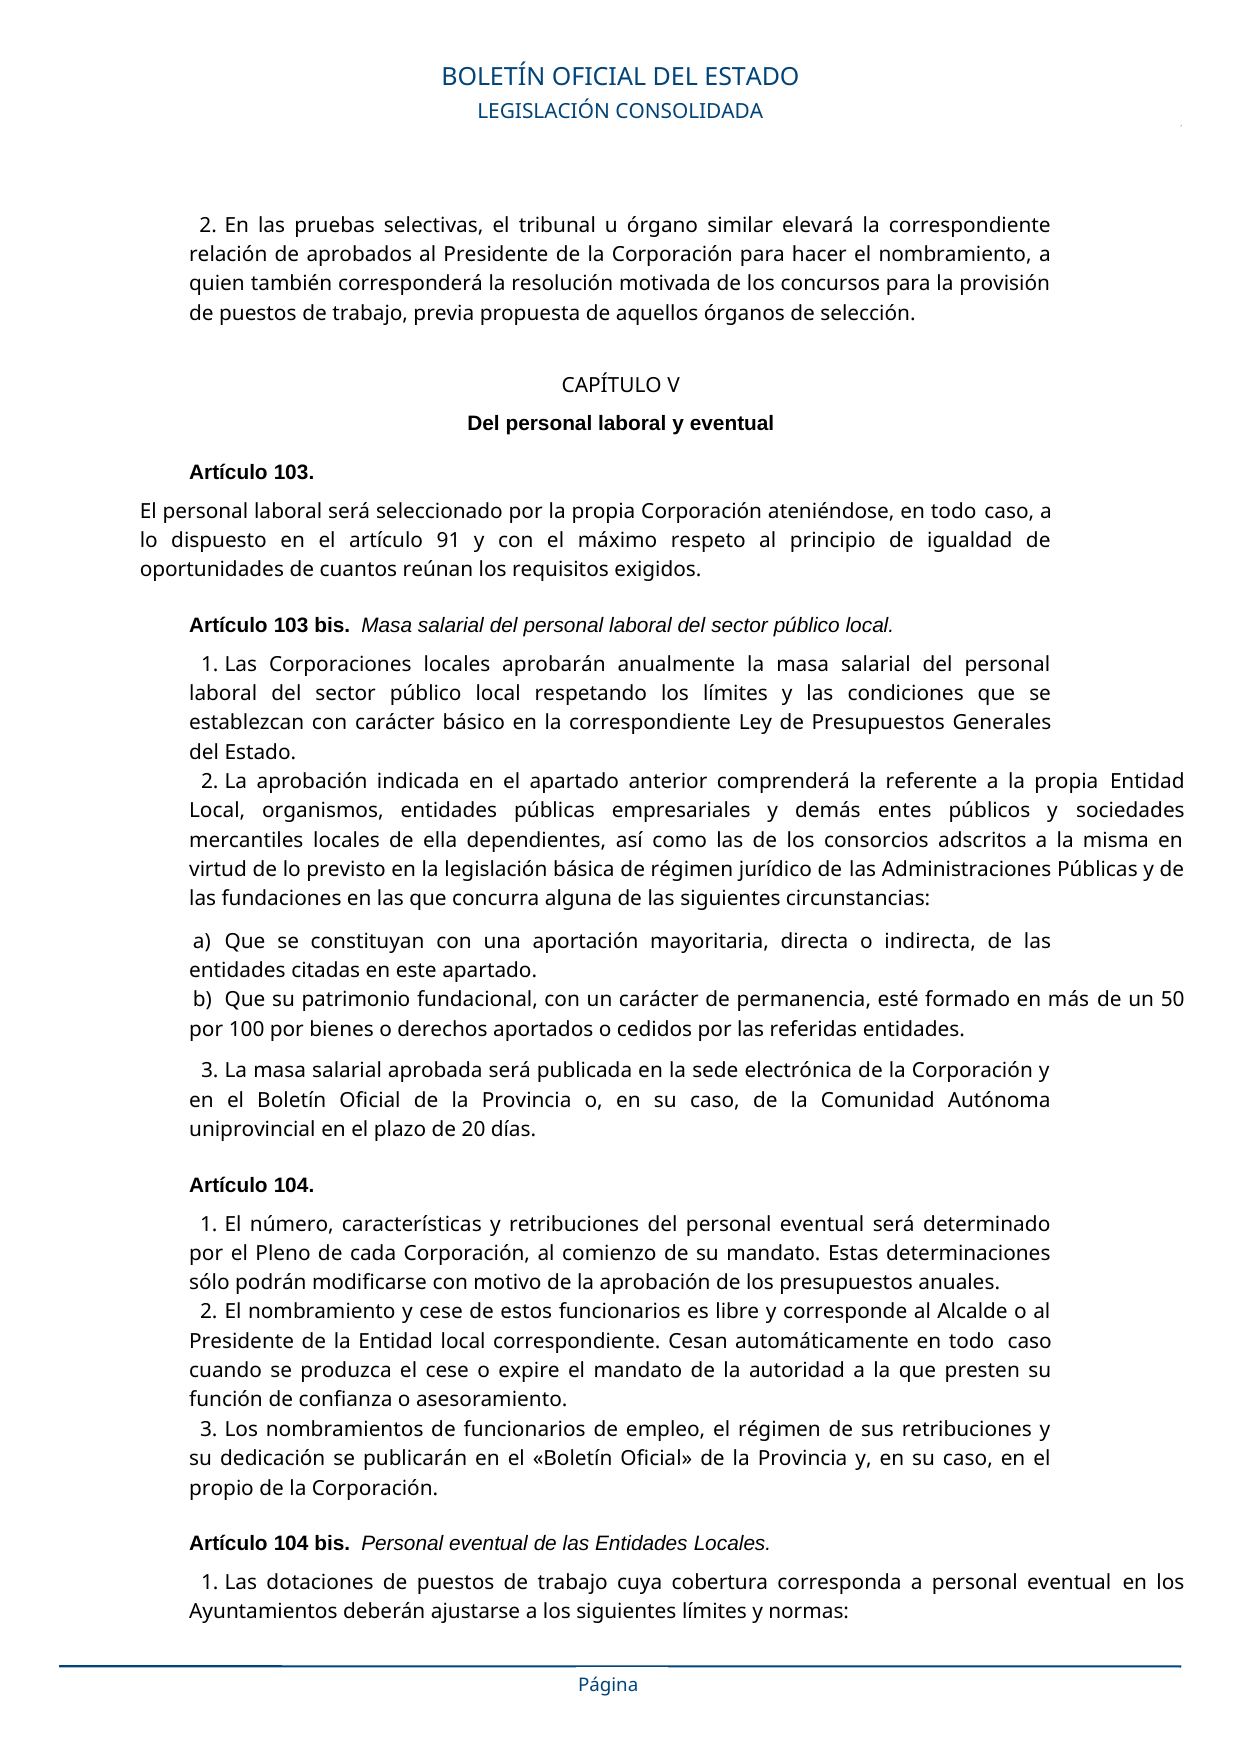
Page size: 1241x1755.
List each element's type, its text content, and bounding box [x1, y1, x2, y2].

text Artículo 104 bis. Personal eventual de las Entidades Locales. [189, 1531, 1184, 1555]
list El nombramiento y cese de estos funcionarios es libre y corresponde al Alcalde o al Presidente de la Entidad local correspondiente. Cesan automáticamente en todo caso cuando se produzca el cese o expire el mandato de la autoridad a la que presten su función de confianza o asesoramiento. [164, 1297, 1052, 1413]
subtitle Artículo 104. [189, 1172, 1184, 1196]
list Que se constituyan con una aportación mayoritaria, directa o indirecta, de las entidades citadas en este apartado. [157, 926, 1052, 983]
list Que su patrimonio fundacional, con un carácter de permanencia, esté formado en más de un 50 por 100 por bienes o derechos aportados o cedidos por las referidas entidades. [157, 984, 1184, 1042]
list Las Corporaciones locales aprobarán anualmente la masa salarial del personal laboral del sector público local respetando los límites y las condiciones que se establezcan con carácter básico en la correspondiente Ley de Presupuestos Generales del Estado. [165, 649, 1052, 765]
text Artículo 103. [189, 460, 1184, 484]
text Artículo 103 bis. Masa salarial del personal laboral del sector público local. [189, 613, 1184, 637]
list Las dotaciones de puestos de trabajo cuya cobertura corresponda a personal eventual en los Ayuntamientos deberán ajustarse a los siguientes límites y normas: [165, 1567, 1184, 1625]
list La aprobación indicada en el apartado anterior comprenderá la referente a la propia Entidad Local, organismos, entidades públicas empresariales y demás entes públicos y sociedades mercantiles locales de ella dependientes, así como las de los consorcios adscritos a la misma en virtud de lo previsto en la legislación básica de régimen jurídico de las Administraciones Públicas y de las fundaciones en las que concurra alguna de las siguientes circunstancias: [165, 766, 1184, 912]
list El número, características y retribuciones del personal eventual será determinado por el Pleno de cada Corporación, al comienzo de su mandato. Estas determinaciones sólo podrán modificarse con motivo de la aprobación de los presupuestos anuales. [164, 1209, 1052, 1296]
list Los nombramientos de funcionarios de empleo, el régimen de sus retribuciones y su dedicación se publicarán en el «Boletín Oficial» de la Provincia y, en su caso, en el propio de la Corporación. [164, 1414, 1052, 1501]
list La masa salarial aprobada será publicada en la sede electrónica de la Corporación y en el Boletín Oficial de la Provincia o, en su caso, de la Comunidad Autónoma uniprovincial en el plazo de 20 días. [165, 1056, 1052, 1143]
list En las pruebas selectivas, el tribunal u órgano similar elevará la correspondiente relación de aprobados al Presidente de la Corporación para hacer el nombramiento, a quien también corresponderá la resolución motivada de los concursos para la provisión de puestos de trabajo, previa propuesta de aquellos órganos de selección. [164, 210, 1052, 326]
subtitle Del personal laboral y eventual [398, 411, 843, 435]
text El personal laboral será seleccionado por la propia Corporación ateniéndose, en todo caso, a lo dispuesto en el artículo 91 y con el máximo respeto al principio de igualdad de oportunidades de cuantos reúnan los requisitos exigidos. [139, 496, 1052, 583]
text CAPÍTULO V [397, 370, 843, 398]
